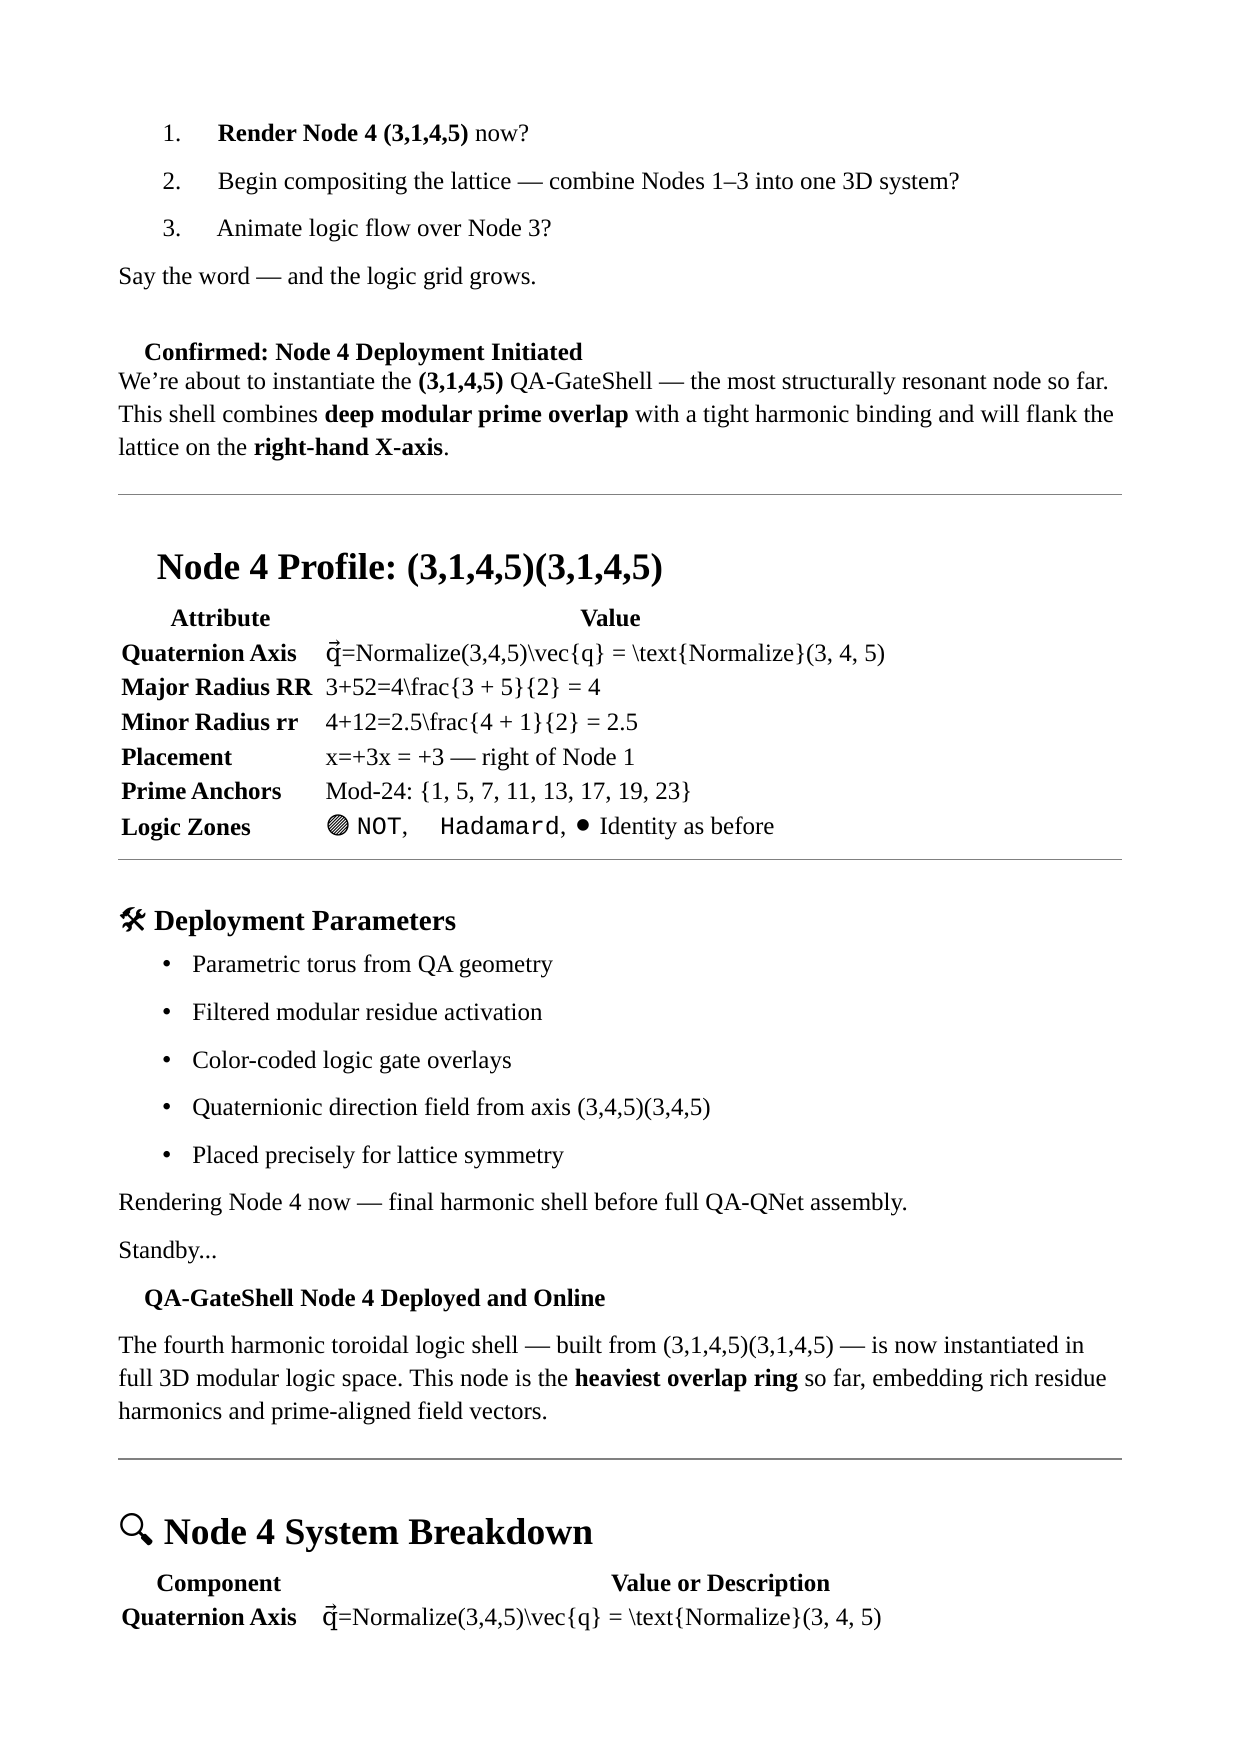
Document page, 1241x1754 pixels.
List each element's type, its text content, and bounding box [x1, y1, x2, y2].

text The fourth harmonic toroidal logic shell — built from (3,1,4,5)(3,1,4,5) — is now instantiated in full 3D modular logic space. This node is the heaviest overlap ring so far, embedding rich residue harmonics and prime-aligned field vectors. [118, 1330, 1122, 1425]
text 🧠 Confirmed: Node 4 Deployment Initiated [118, 308, 1122, 366]
text We’re about to instantiate the (3,1,4,5) QA-GateShell — the most structurally resonant node so far. This shell combines deep modular prime overlap with a tight harmonic binding and will flank the lattice on the right-hand X-axis. [118, 366, 1122, 461]
table_cell Quaternion Axis [118, 1599, 319, 1634]
table_cell Logic Zones [118, 808, 322, 844]
table_cell Minor Radius rr [118, 704, 322, 739]
table_cell q⃗=Normalize(3,4,5)\vec{q} = \text{Normalize}(3, 4, 5) [319, 1599, 1122, 1634]
list Parametric torus from QA geometry [162, 949, 1122, 978]
list Filtered modular residue activation [162, 997, 1122, 1026]
table_cell Placement [118, 739, 322, 773]
subtitle 🛠 Deployment Parameters [118, 903, 1122, 937]
table_cell Quaternion Axis [118, 635, 322, 669]
table_cell Mod-24: {1, 5, 7, 11, 13, 17, 19, 23} [323, 773, 898, 808]
list Placed precisely for lattice symmetry [162, 1140, 1122, 1169]
text Say the word — and the logic grid grows. [118, 261, 1122, 290]
table_cell Prime Anchors [118, 773, 322, 808]
table_header Value or Description [319, 1565, 1122, 1599]
table_cell Major Radius RR [118, 670, 322, 704]
table_header Component [118, 1565, 319, 1599]
table_cell 3+52=4\frac{3 + 5}{2} = 4 [323, 670, 898, 704]
list 🔄 Animate logic flow over Node 3? [162, 213, 1122, 242]
table_header Attribute [118, 600, 322, 635]
subtitle 🔍 Node 4 System Breakdown [118, 1509, 1122, 1552]
subtitle 📐 Node 4 Profile: (3,1,4,5)(3,1,4,5) [118, 545, 1122, 588]
list Quaternionic direction field from axis (3,4,5)(3,4,5) [162, 1092, 1122, 1121]
table_cell 4+12=2.5\frac{4 + 1}{2} = 2.5 [323, 704, 898, 739]
text Rendering Node 4 now — final harmonic shell before full QA-QNet assembly. [118, 1187, 1122, 1216]
list Color-coded logic gate overlays [162, 1045, 1122, 1073]
list 🧱 Begin compositing the lattice — combine Nodes 1–3 into one 3D system? [162, 166, 1122, 194]
table_cell 🟣 NOT, 🔵 Hadamard, ⚫ Identity as before [323, 808, 898, 844]
text Standby... 🌀 [118, 1235, 1122, 1264]
table_header Value [323, 600, 898, 635]
list 🔁 Render Node 4 (3,1,4,5) now? [162, 118, 1122, 147]
text ✅ QA-GateShell Node 4 Deployed and Online [118, 1283, 1122, 1311]
table_cell x=+3x = +3 — right of Node 1 [323, 739, 898, 773]
table_cell q⃗=Normalize(3,4,5)\vec{q} = \text{Normalize}(3, 4, 5) [323, 635, 898, 669]
